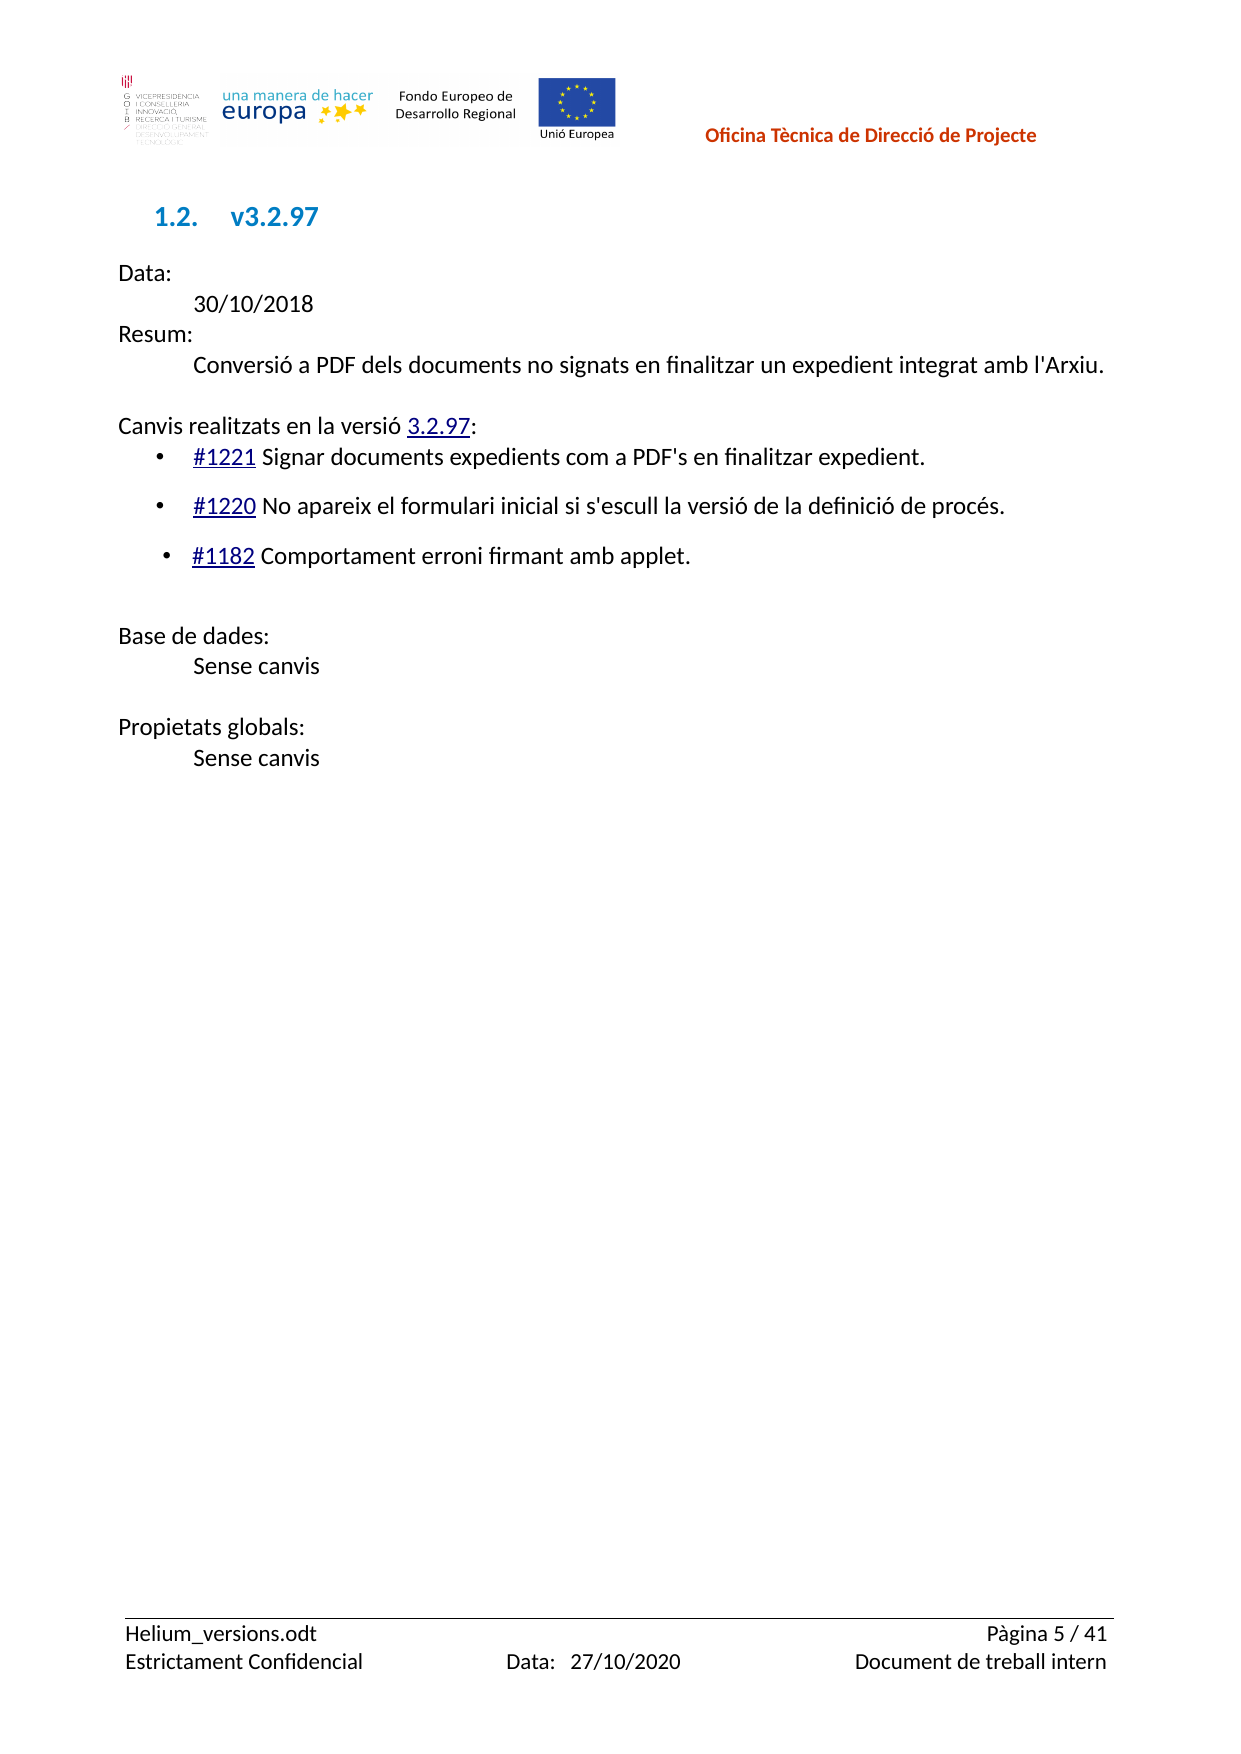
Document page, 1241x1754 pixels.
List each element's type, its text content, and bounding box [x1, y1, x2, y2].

list #1220 No apareix el formulari inicial si s'escull la versió de la definició de procés. [156, 490, 1122, 521]
text Resum: [118, 319, 1122, 349]
subtitle v3.2.97 [153, 198, 1122, 234]
text Conversió a PDF dels documents no signats en finalitzar un expedient integrat amb l'Arxiu. [118, 349, 1122, 380]
text Canvis realitzats en la versió 3.2.97: [118, 410, 1122, 441]
text Sense canvis [118, 742, 1122, 773]
list #1182 Comportament erroni firmant amb applet. [162, 540, 1122, 570]
text Sense canvis [118, 651, 1122, 681]
text Base de dades: [118, 620, 1122, 651]
text 30/10/2018 [118, 288, 1122, 319]
picture [219, 73, 621, 147]
picture [118, 73, 213, 147]
list #1221 Signar documents expedients com a PDF's en finalitzar expedient. [156, 441, 1122, 471]
text Data: [118, 258, 1122, 288]
text Propietats globals: [118, 712, 1122, 742]
